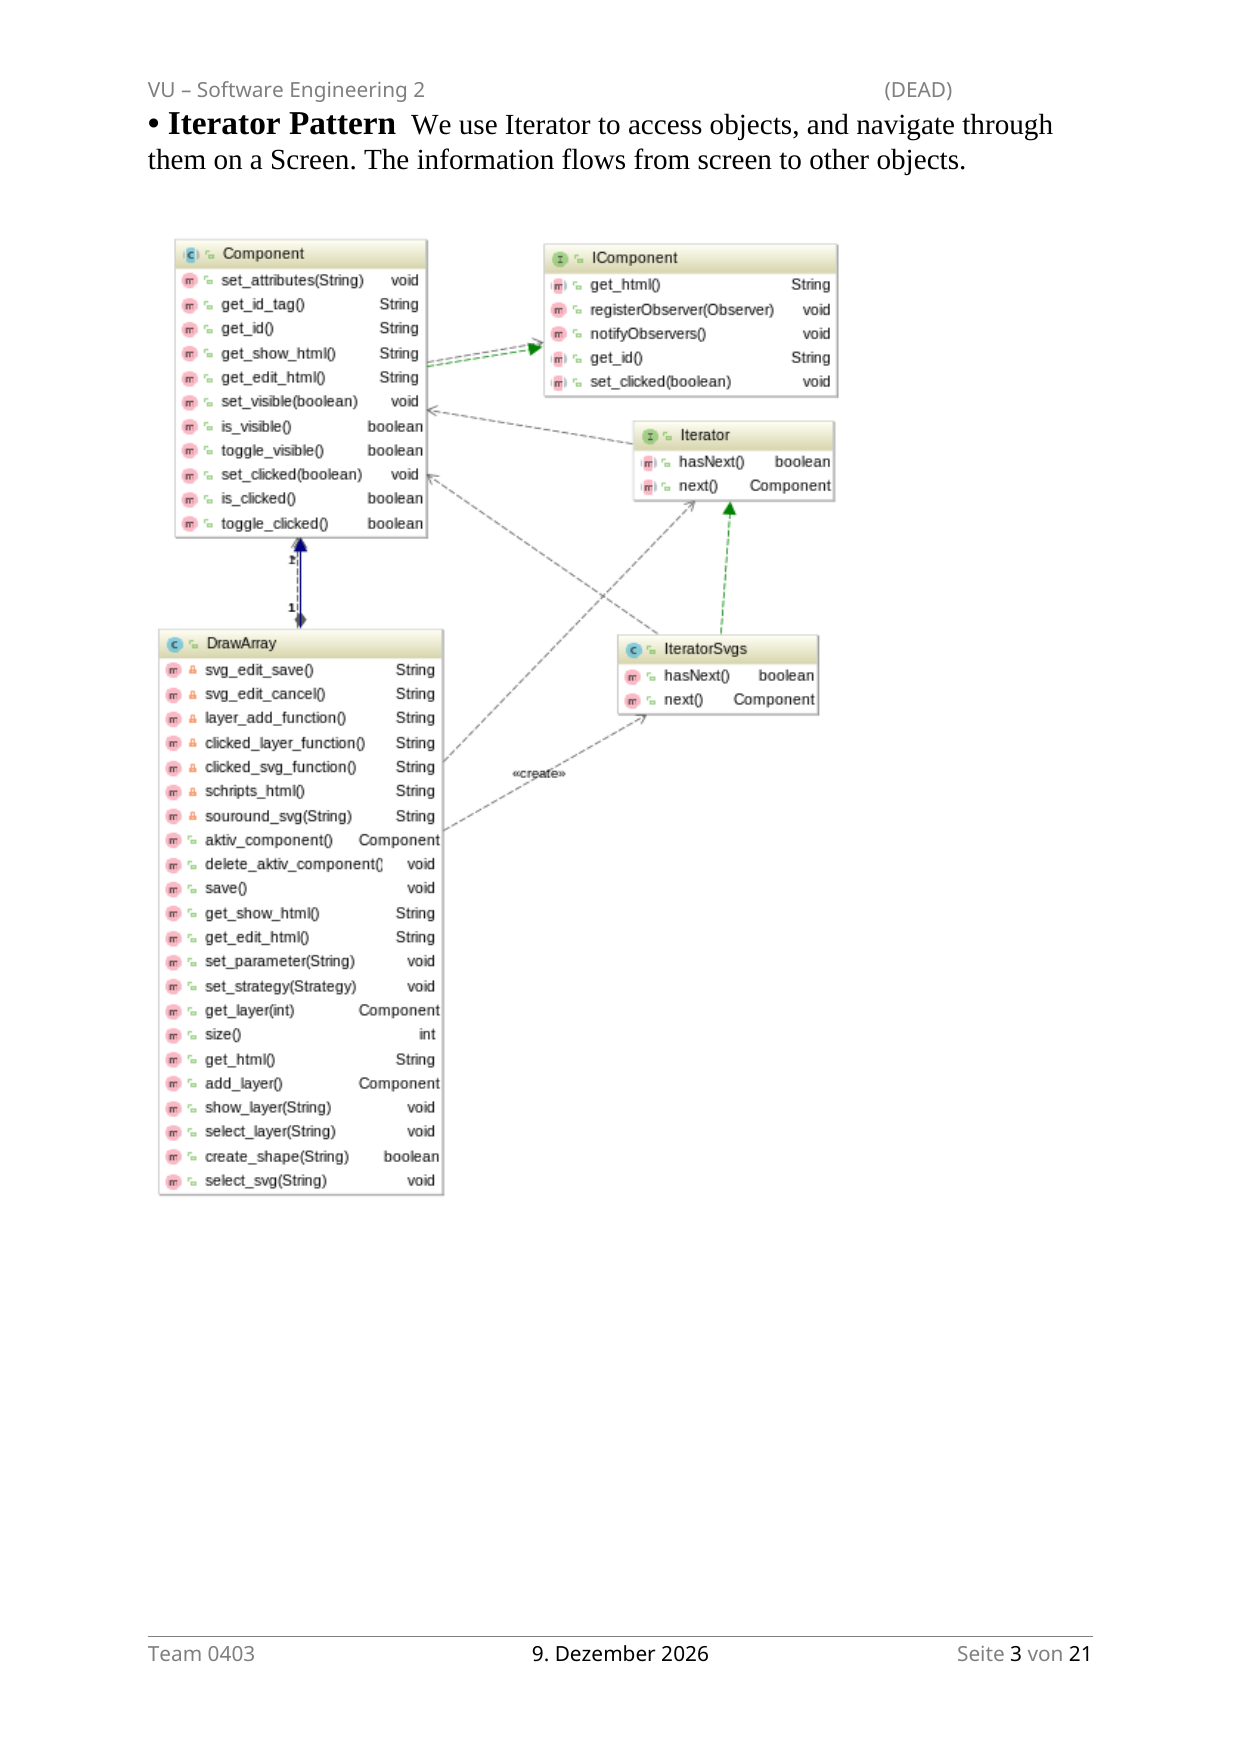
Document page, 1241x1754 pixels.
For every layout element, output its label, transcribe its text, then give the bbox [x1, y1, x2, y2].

text • Iterator Pattern We use Iterator to access objects, and navigate through them on a Screen. The information flows from screen to other objects. [148, 103, 1093, 175]
